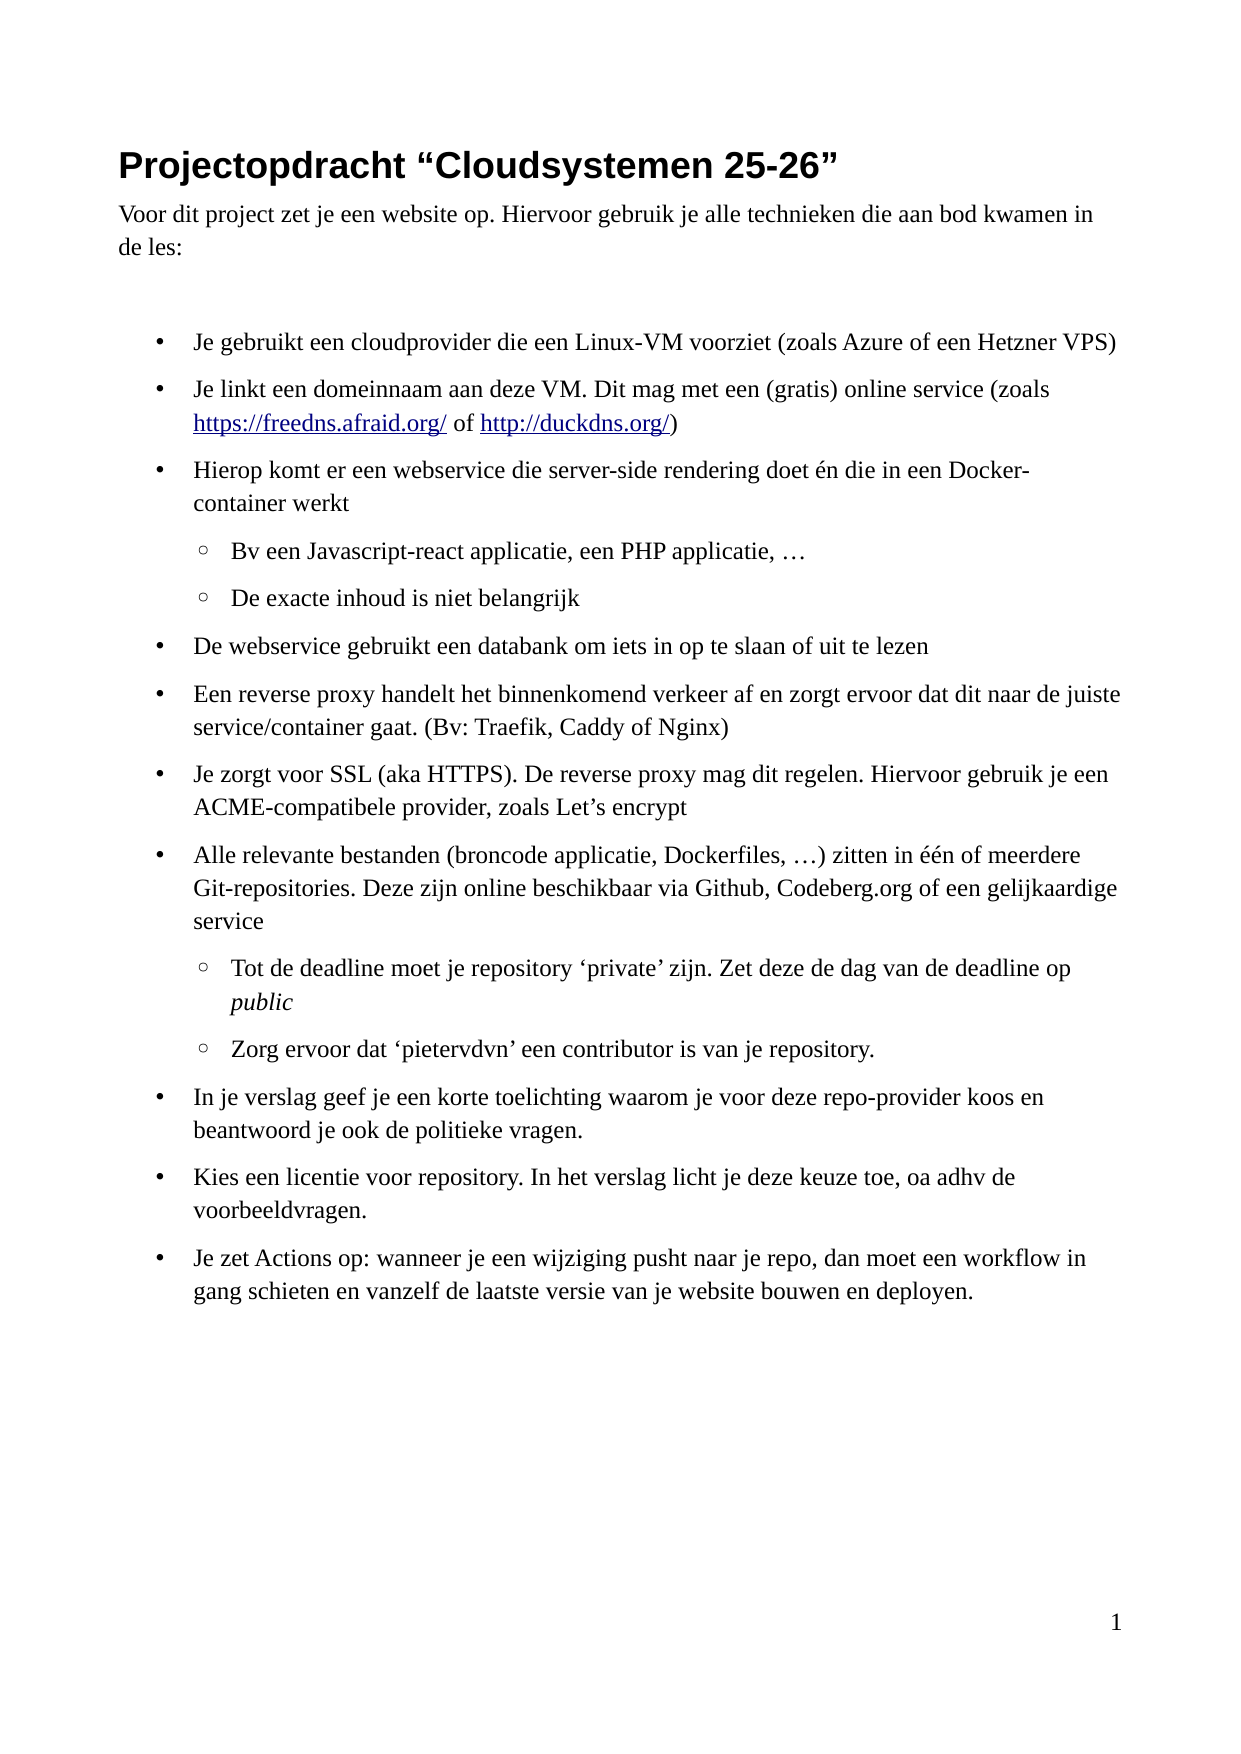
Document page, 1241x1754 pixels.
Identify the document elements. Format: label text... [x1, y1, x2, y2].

list Alle relevante bestanden (broncode applicatie, Dockerfiles, …) zitten in één of meerdere Git-repositories. Deze zijn online beschikbaar via Github, Codeberg.org of een gelijkaardige service [156, 840, 1122, 935]
list Je gebruikt een cloudprovider die een Linux-VM voorziet (zoals Azure of een Hetzner VPS) [156, 327, 1122, 356]
subtitle Projectopdracht “Cloudsystemen 25-26” [118, 143, 1122, 186]
list De exacte inhoud is niet belangrijk [193, 583, 1122, 612]
list In je verslag geef je een korte toelichting waarom je voor deze repo-provider koos en beantwoord je ook de politieke vragen. [156, 1082, 1122, 1143]
list Zorg ervoor dat ‘pietervdvn’ een contributor is van je repository. [193, 1034, 1122, 1063]
list Bv een Javascript-react applicatie, een PHP applicatie, … [193, 536, 1122, 564]
list Een reverse proxy handelt het binnenkomend verkeer af en zorgt ervoor dat dit naar de juiste service/container gaat. (Bv: Traefik, Caddy of Nginx) [156, 679, 1122, 740]
list De webservice gebruikt een databank om iets in op te slaan of uit te lezen [156, 631, 1122, 660]
list Hierop komt er een webservice die server-side rendering doet én die in een Docker-container werkt [156, 455, 1122, 517]
list Je zorgt voor SSL (aka HTTPS). De reverse proxy mag dit regelen. Hiervoor gebruik je een ACME-compatibele provider, zoals Let’s encrypt [156, 759, 1122, 821]
list Je zet Actions op: wanneer je een wijziging pusht naar je repo, dan moet een workflow in gang schieten en vanzelf de laatste versie van je website bouwen en deployen. [156, 1243, 1122, 1305]
text Voor dit project zet je een website op. Hiervoor gebruik je alle technieken die aan bod kwamen in de les: [118, 199, 1122, 261]
list Je linkt een domeinnaam aan deze VM. Dit mag met een (gratis) online service (zoals https://freedns.afraid.org/ of http://duckdns.org/) [156, 374, 1122, 436]
list Kies een licentie voor repository. In het verslag licht je deze keuze toe, oa adhv de voorbeeldvragen. [156, 1162, 1122, 1224]
list Tot de deadline moet je repository ‘private’ zijn. Zet deze de dag van de deadline op public [193, 953, 1122, 1015]
